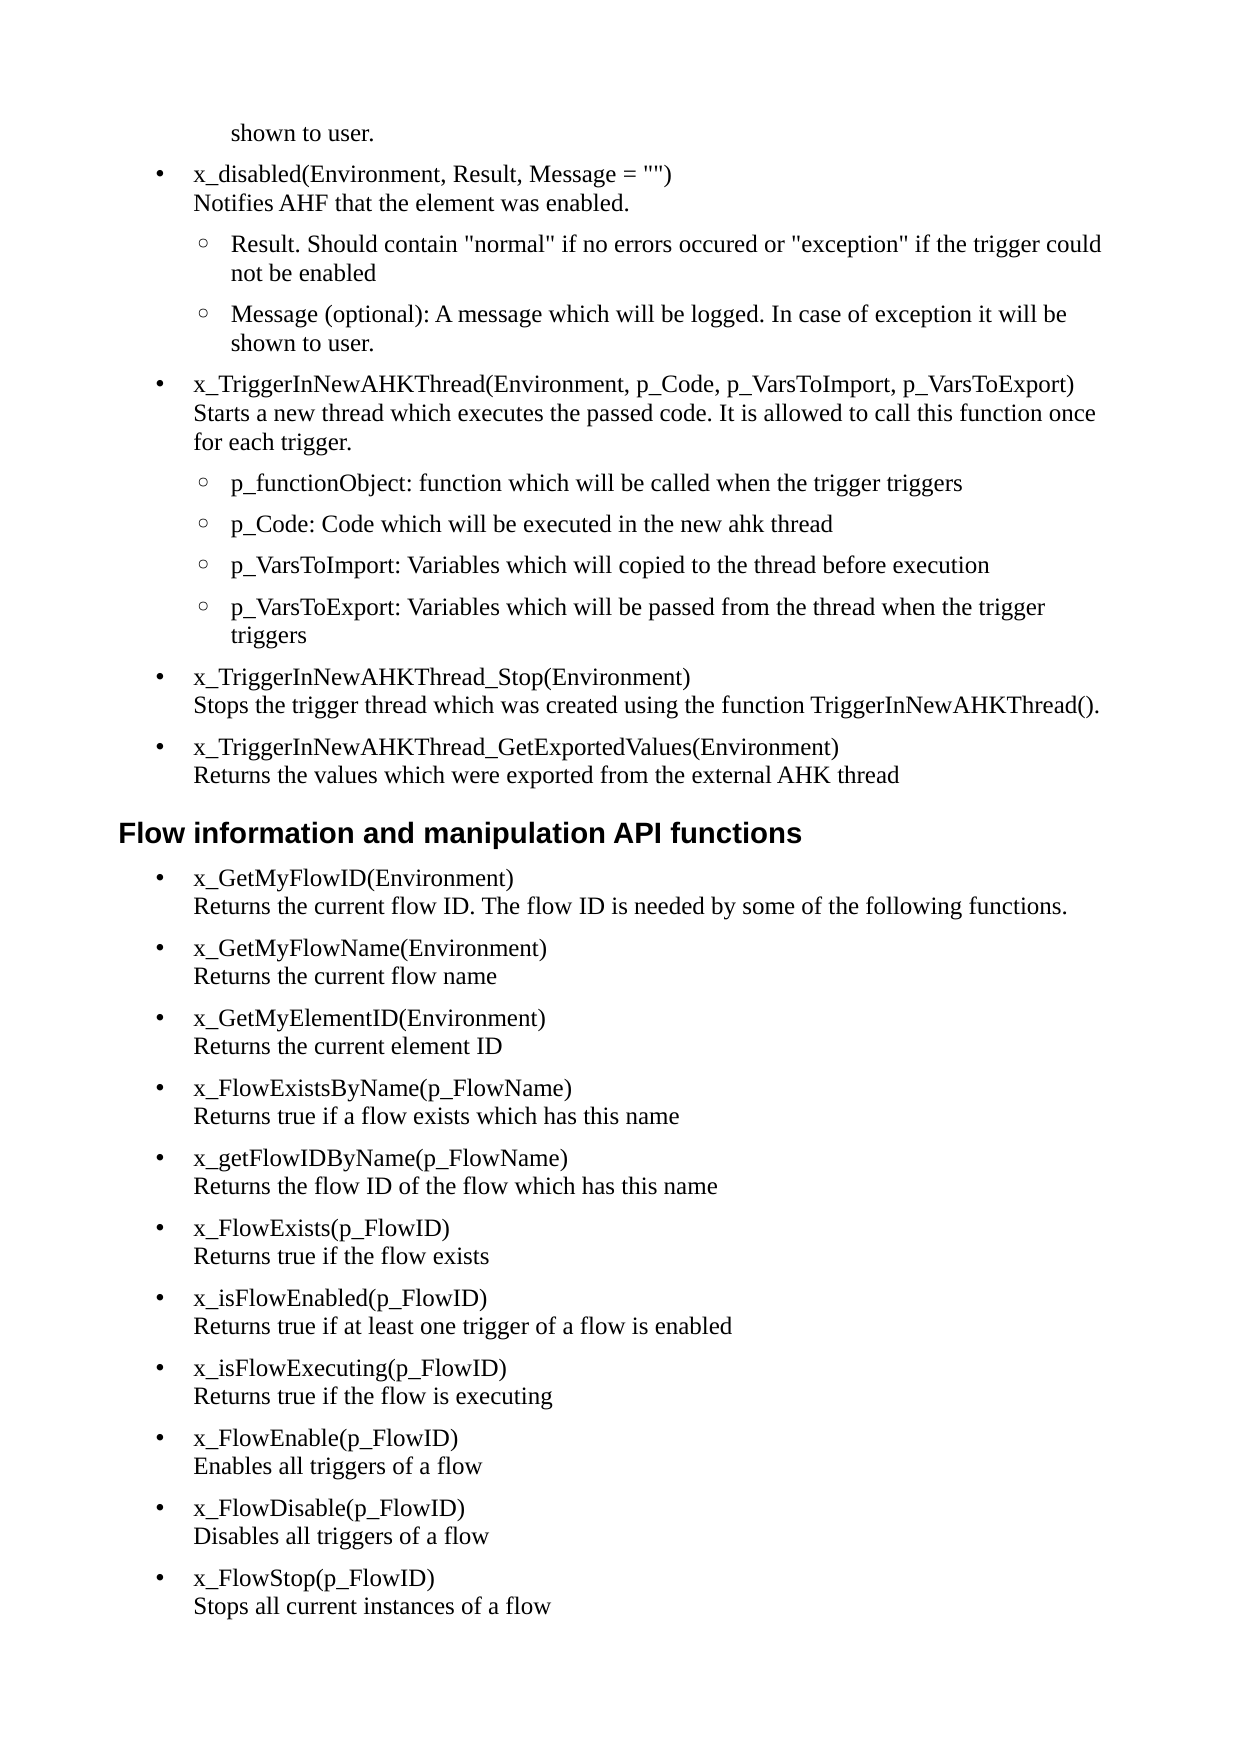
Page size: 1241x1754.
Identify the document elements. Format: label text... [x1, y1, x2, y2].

list x_GetMyFlowName(Environment) Returns the current flow name [156, 933, 1122, 990]
list x_FlowStop(p_FlowID) Stops all current instances of a flow [156, 1563, 1122, 1620]
list x_GetMyFlowID(Environment) Returns the current flow ID. The flow ID is needed by some of the following functions. [156, 863, 1122, 920]
list p_VarsToImport: Variables which will copied to the thread before execution [193, 551, 1122, 579]
list x_FlowExistsByName(p_FlowName) Returns true if a flow exists which has this name [156, 1073, 1122, 1130]
list Message (optional): A message which will be logged. In case of exception it will be shown to user. [193, 299, 1122, 357]
list x_disabled(Environment, Result, Message = "") Notifies AHF that the element was enabled. [156, 159, 1122, 217]
list p_Code: Code which will be executed in the new ahk thread [193, 509, 1122, 538]
list p_functionObject: function which will be called when the trigger triggers [193, 468, 1122, 497]
list x_TriggerInNewAHKThread_Stop(Environment) Stops the trigger thread which was created using the function TriggerInNewAHKThread(). [156, 662, 1122, 719]
list x_GetMyElementID(Environment) Returns the current element ID [156, 1003, 1122, 1060]
list x_TriggerInNewAHKThread_GetExportedValues(Environment) Returns the values which were exported from the external AHK thread [156, 732, 1122, 789]
list x_FlowExists(p_FlowID) Returns true if the flow exists [156, 1213, 1122, 1270]
subtitle Flow information and manipulation API functions [118, 816, 1122, 850]
list x_FlowEnable(p_FlowID) Enables all triggers of a flow [156, 1423, 1122, 1480]
list x_isFlowEnabled(p_FlowID) Returns true if at least one trigger of a flow is enabled [156, 1283, 1122, 1340]
list x_FlowDisable(p_FlowID) Disables all triggers of a flow [156, 1493, 1122, 1550]
list x_isFlowExecuting(p_FlowID) Returns true if the flow is executing [156, 1353, 1122, 1410]
list shown to user. [193, 118, 1122, 147]
list x_TriggerInNewAHKThread(Environment, p_Code, p_VarsToImport, p_VarsToExport) Starts a new thread which executes the passed code. It is allowed to call this function once for each trigger. [156, 369, 1122, 456]
list x_getFlowIDByName(p_FlowName) Returns the flow ID of the flow which has this name [156, 1143, 1122, 1200]
list p_VarsToExport: Variables which will be passed from the thread when the trigger triggers [193, 592, 1122, 649]
list Result. Should contain "normal" if no errors occured or "exception" if the trigger could not be enabled [193, 229, 1122, 287]
